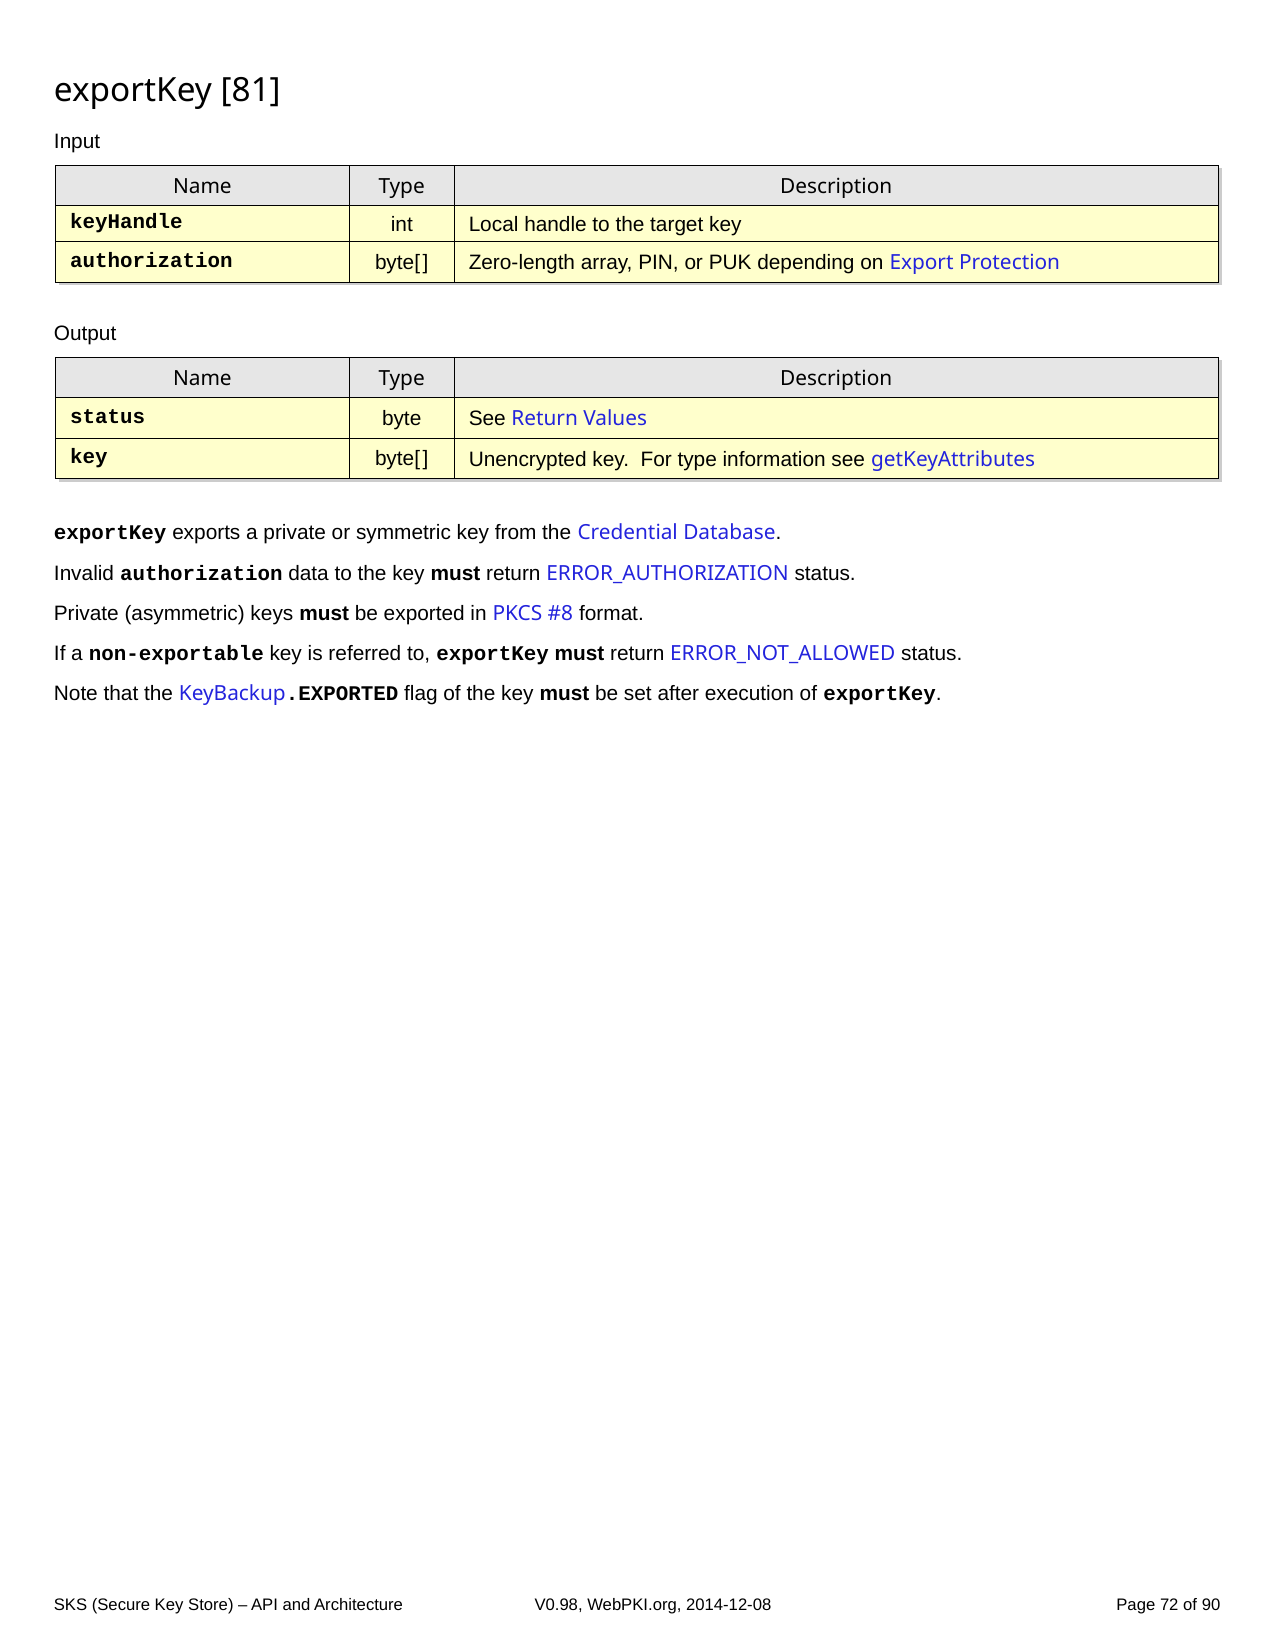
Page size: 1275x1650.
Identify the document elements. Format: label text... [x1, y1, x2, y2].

text Input [54, 129, 1221, 153]
subtitle exportKey [81] [54, 66, 1221, 111]
table_header Name [56, 166, 349, 205]
table_cell keyHandle [56, 206, 349, 241]
table_header Name [56, 358, 349, 397]
table_cell status [56, 398, 349, 438]
table_cell Local handle to the target key [455, 206, 1218, 241]
table_header Type [350, 358, 454, 397]
table_cell See Return Values [455, 398, 1218, 438]
text Output [54, 321, 1221, 345]
table_cell authorization [56, 242, 349, 282]
text If a non-exportable key is referred to, exportKey must return ERROR_NOT_ALLOWED status. [54, 638, 1221, 667]
table_cell Unencrypted key. For type information see getKeyAttributes [455, 439, 1218, 478]
text Note that the KeyBackup.EXPORTED flag of the key must be set after execution of exportKey. [54, 678, 1221, 707]
text Invalid authorization data to the key must return ERROR_AUTHORIZATION status. [54, 558, 1221, 586]
table_header Description [455, 358, 1218, 397]
table_cell byte⁮[ ] [350, 242, 454, 282]
text Private (asymmetric) keys must be exported in PKCS #8 format. [54, 598, 1221, 626]
table_header Type [350, 166, 454, 205]
table_cell Zero-length array, PIN, or PUK depending on Export Protection [455, 242, 1218, 282]
table_cell byte [350, 398, 454, 438]
text exportKey exports a private or symmetric key from the Credential Database. [54, 517, 1221, 546]
table_cell int [350, 206, 454, 241]
table_header Description [455, 166, 1218, 205]
table_cell byte⁮[ ] [350, 439, 454, 478]
table_cell key [56, 439, 349, 478]
